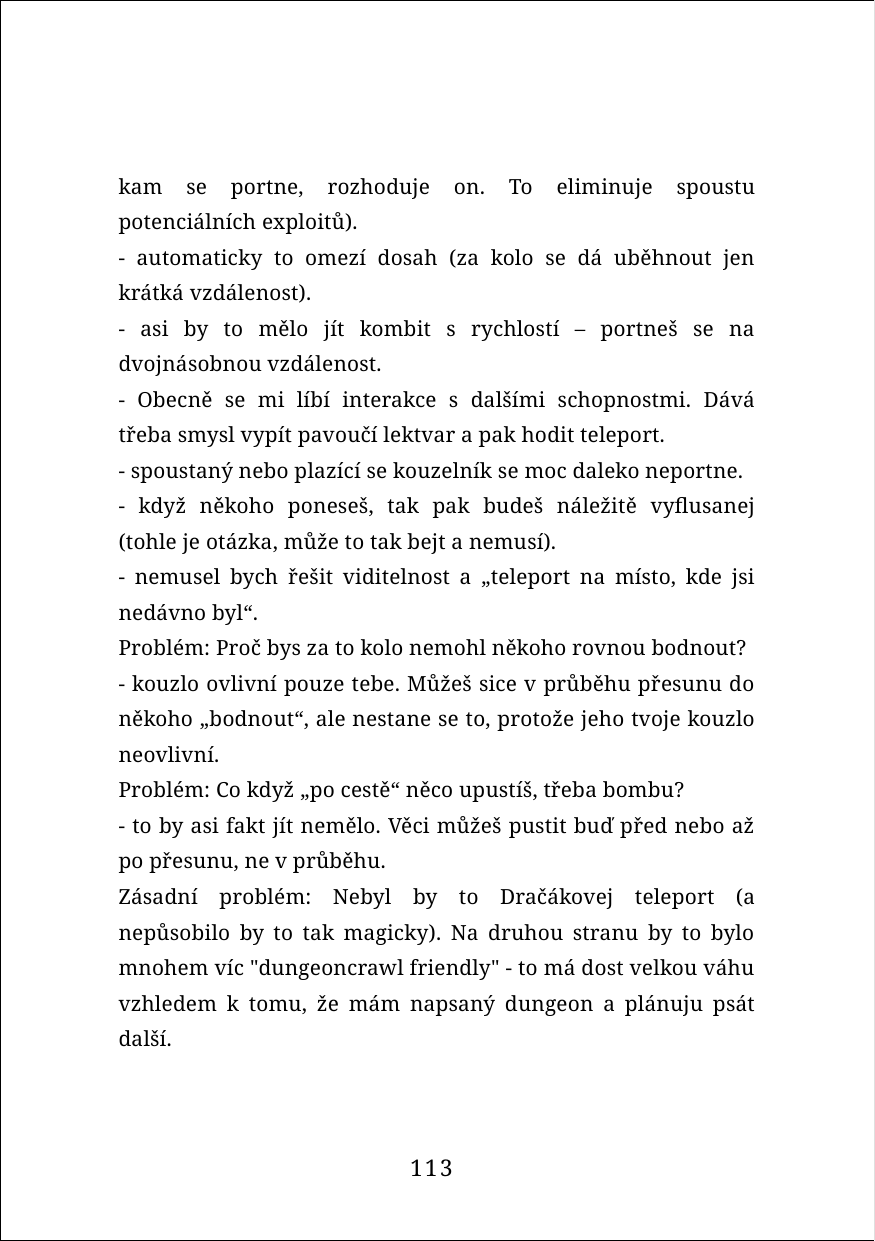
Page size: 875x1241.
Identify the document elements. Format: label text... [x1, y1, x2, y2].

text kam se portne, rozhoduje on. To eliminuje spoustu potenciálních exploitů). - automaticky to omezí dosah (za kolo se dá uběhnout jen krátká vzdálenost). - asi by to mělo jít kombit s rychlostí – portneš se na dvojnásobnou vzdálenost. - Obecně se mi líbí interakce s dalšími schopnostmi. Dává třeba smysl vypít pavoučí lektvar a pak hodit teleport. - spoustaný nebo plazící se kouzelník se moc daleko neportne. - když někoho poneseš, tak pak budeš náležitě vyflusanej (tohle je otázka, může to tak bejt a nemusí). - nemusel bych řešit viditelnost a „teleport na místo, kde jsi nedávno byl“. Problém: Proč bys za to kolo nemohl někoho rovnou bodnout? - kouzlo ovlivní pouze tebe. Můžeš sice v průběhu přesunu do někoho „bodnout“, ale nestane se to, protože jeho tvoje kouzlo neovlivní. Problém: Co když „po cestě“ něco upustíš, třeba bombu? - to by asi fakt jít nemělo. Věci můžeš pustit buď před nebo až po přesunu, ne v průběhu. Zásadní problém: Nebyl by to Dračákovej teleport (a nepůsobilo by to tak magicky). Na druhou stranu by to bylo mnohem víc "dungeoncrawl friendly" - to má dost velkou váhu vzhledem k tomu, že mám napsaný dungeon a plánuju psát další. [118, 172, 756, 1053]
